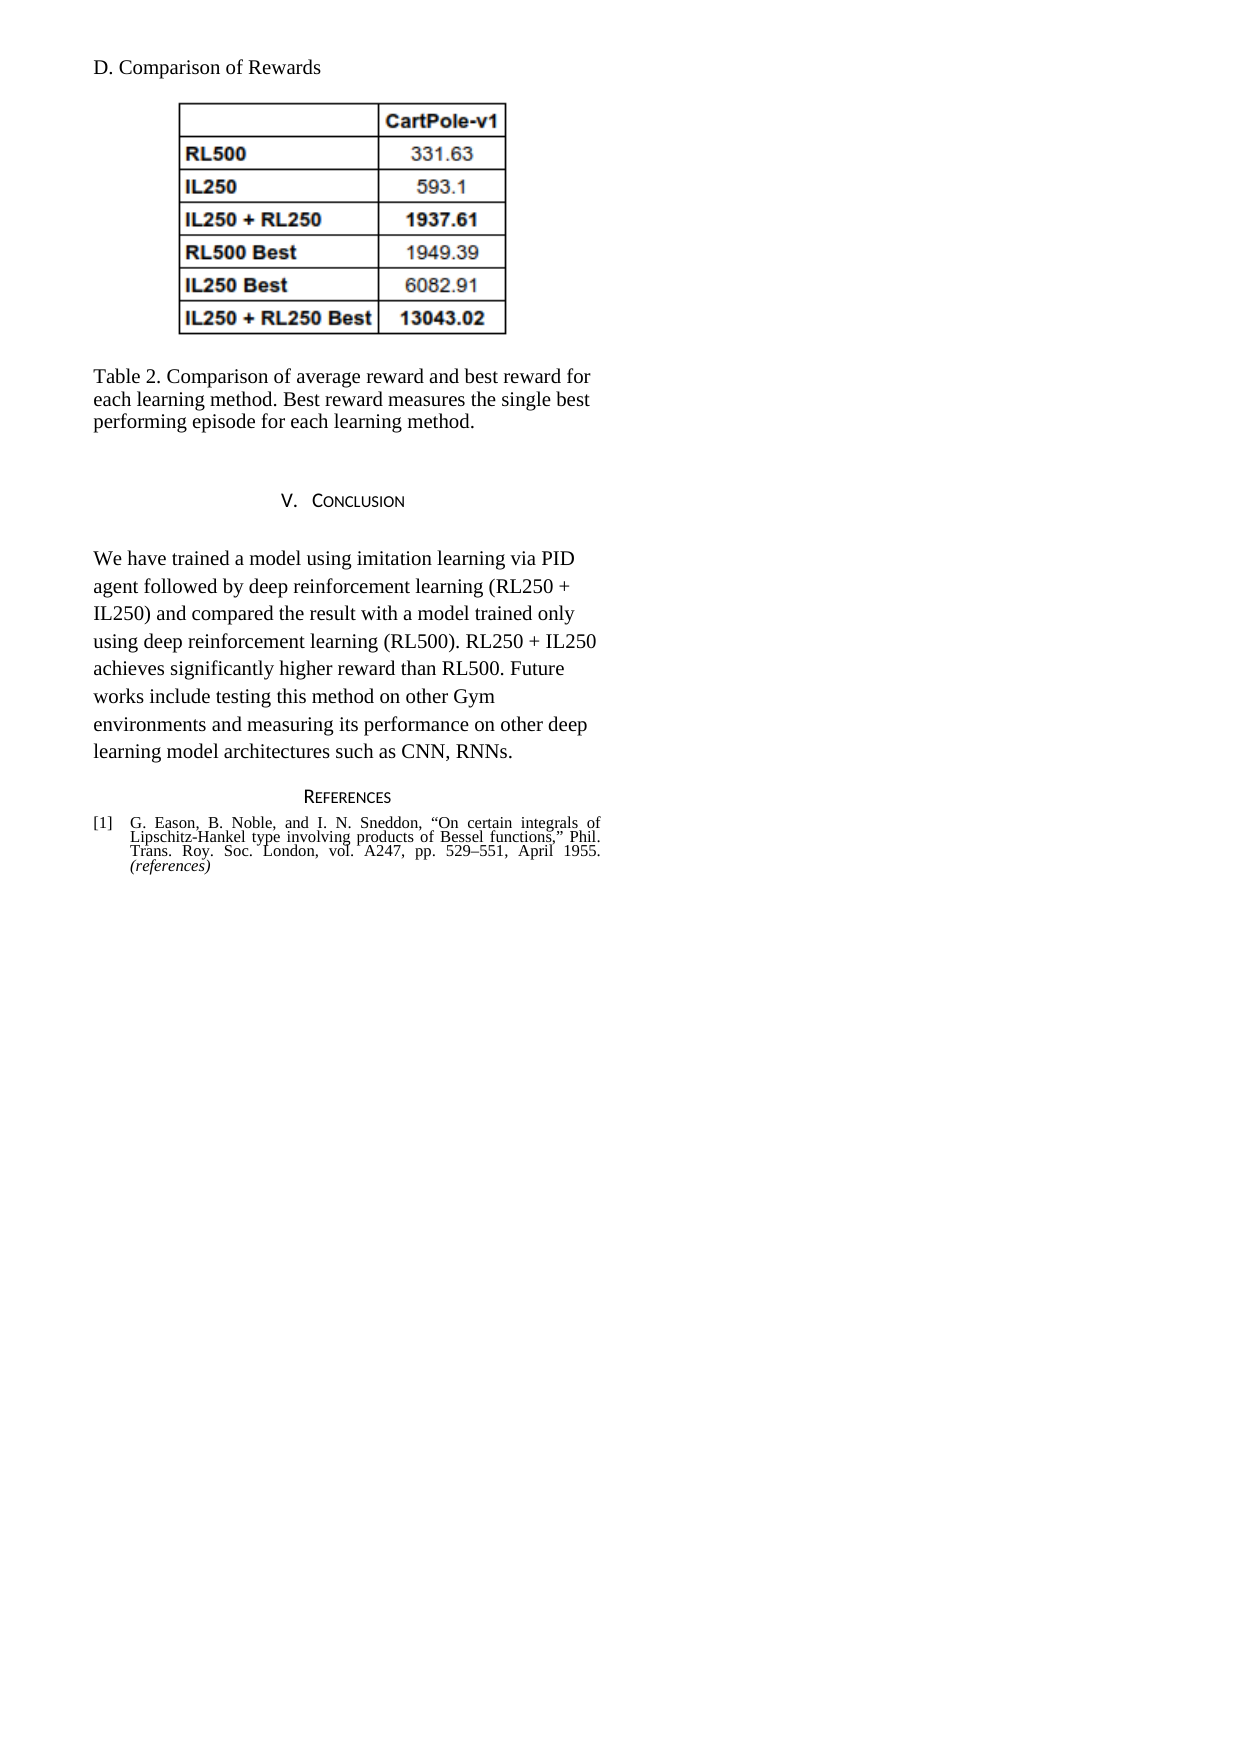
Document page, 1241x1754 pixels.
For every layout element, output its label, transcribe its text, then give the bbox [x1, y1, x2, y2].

text We have trained a model using imitation learning via PID agent followed by deep reinforcement learning (RL250 + IL250) and compared the result with a model trained only using deep reinforcement learning (RL500). RL250 + IL250 achieves significantly higher reward than RL500. Future works include testing this method on other Gym environments and measuring its performance on other deep learning model architectures such as CNN, RNNs. [93, 546, 601, 763]
text Table 2. Comparison of average reward and best reward for each learning method. Best reward measures the single best performing episode for each learning method. [93, 365, 601, 433]
list G. Eason, B. Noble, and I. N. Sneddon, “On certain integrals of Lipschitz-Hankel type involving products of Bessel functions,” Phil. Trans. Roy. Soc. London, vol. A247, pp. 529–551, April 1955. (references) [93, 817, 601, 875]
picture [168, 86, 508, 338]
subtitle References [93, 783, 601, 809]
subtitle Conclusion [93, 487, 601, 512]
text D. Comparison of Rewards [93, 56, 601, 79]
